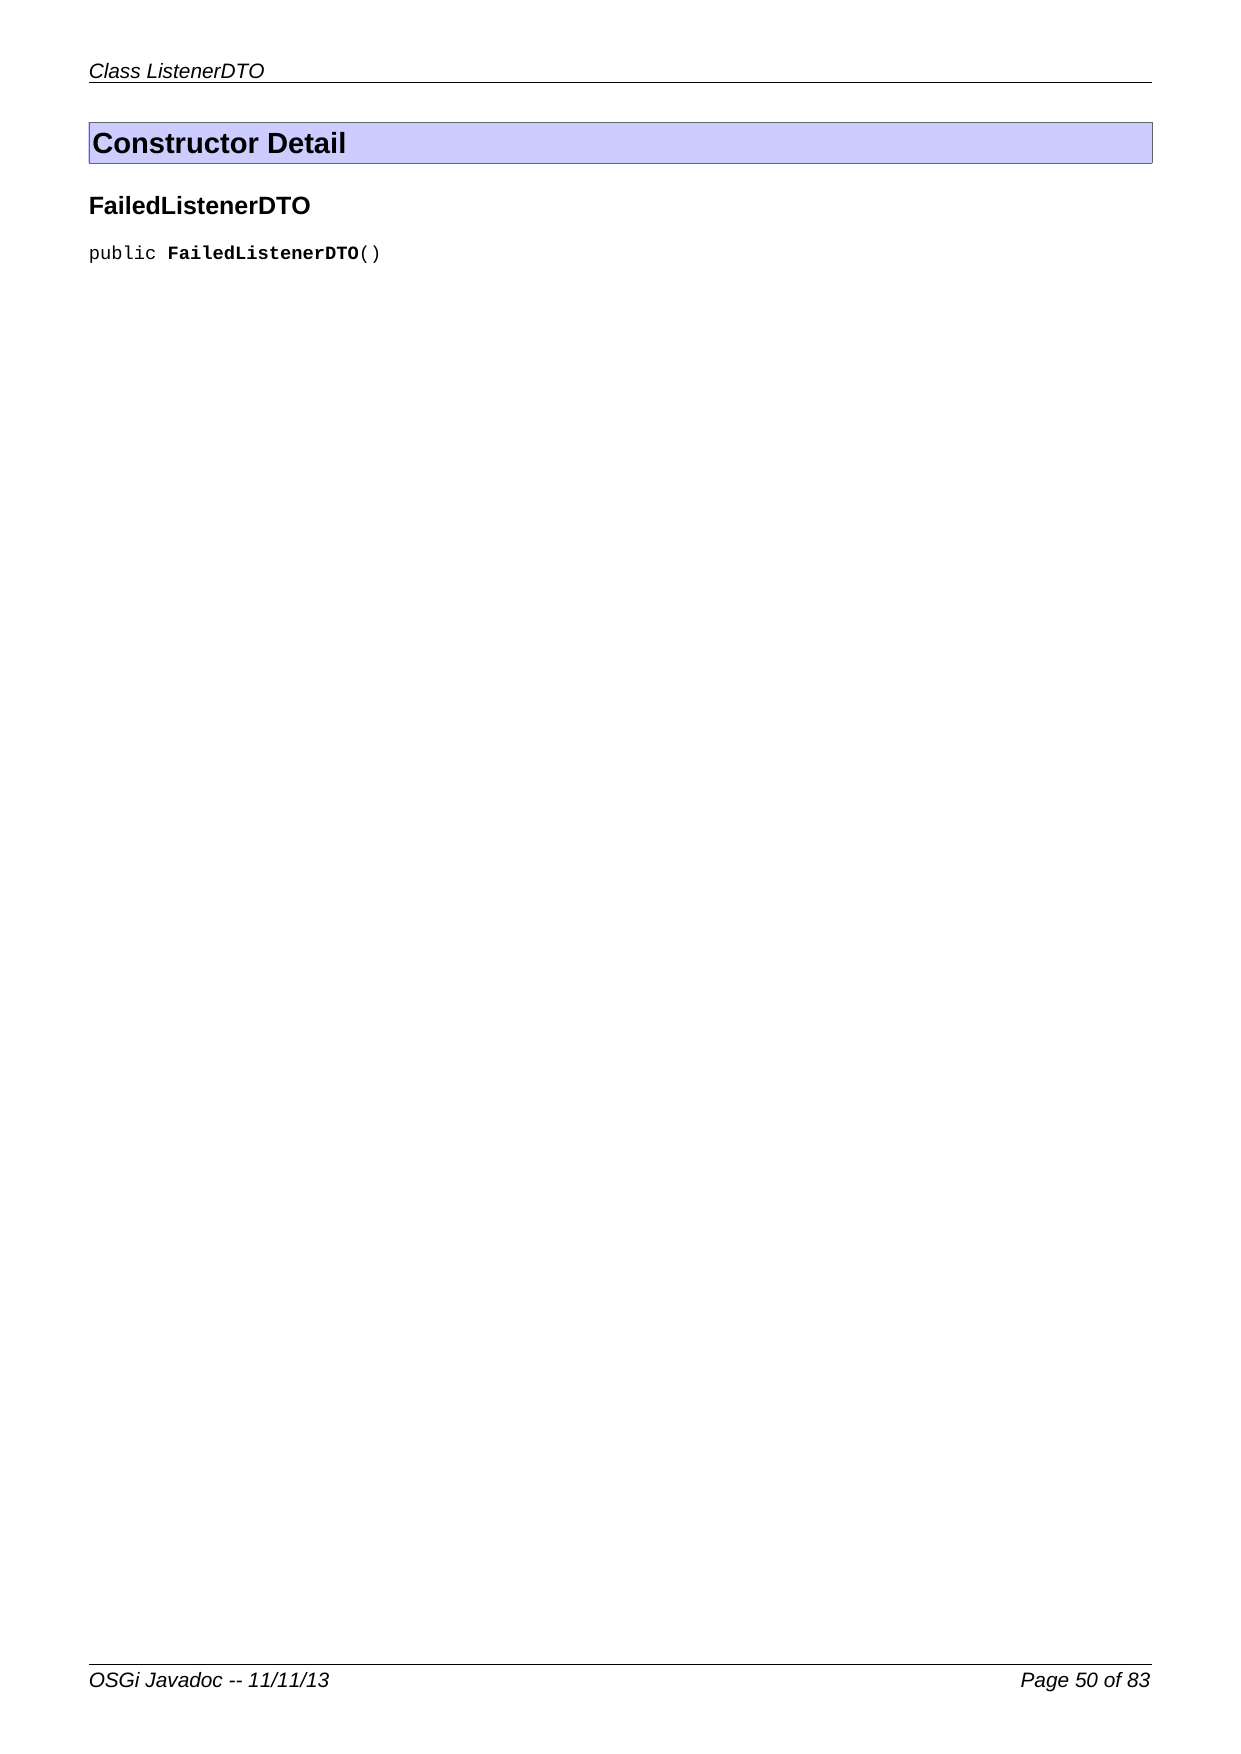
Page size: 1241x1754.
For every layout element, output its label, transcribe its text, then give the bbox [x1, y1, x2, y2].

subtitle Constructor Detail [90, 123, 1152, 163]
text public FailedListenerDTO() [88, 244, 1152, 265]
subtitle FailedListenerDTO [88, 191, 1152, 220]
